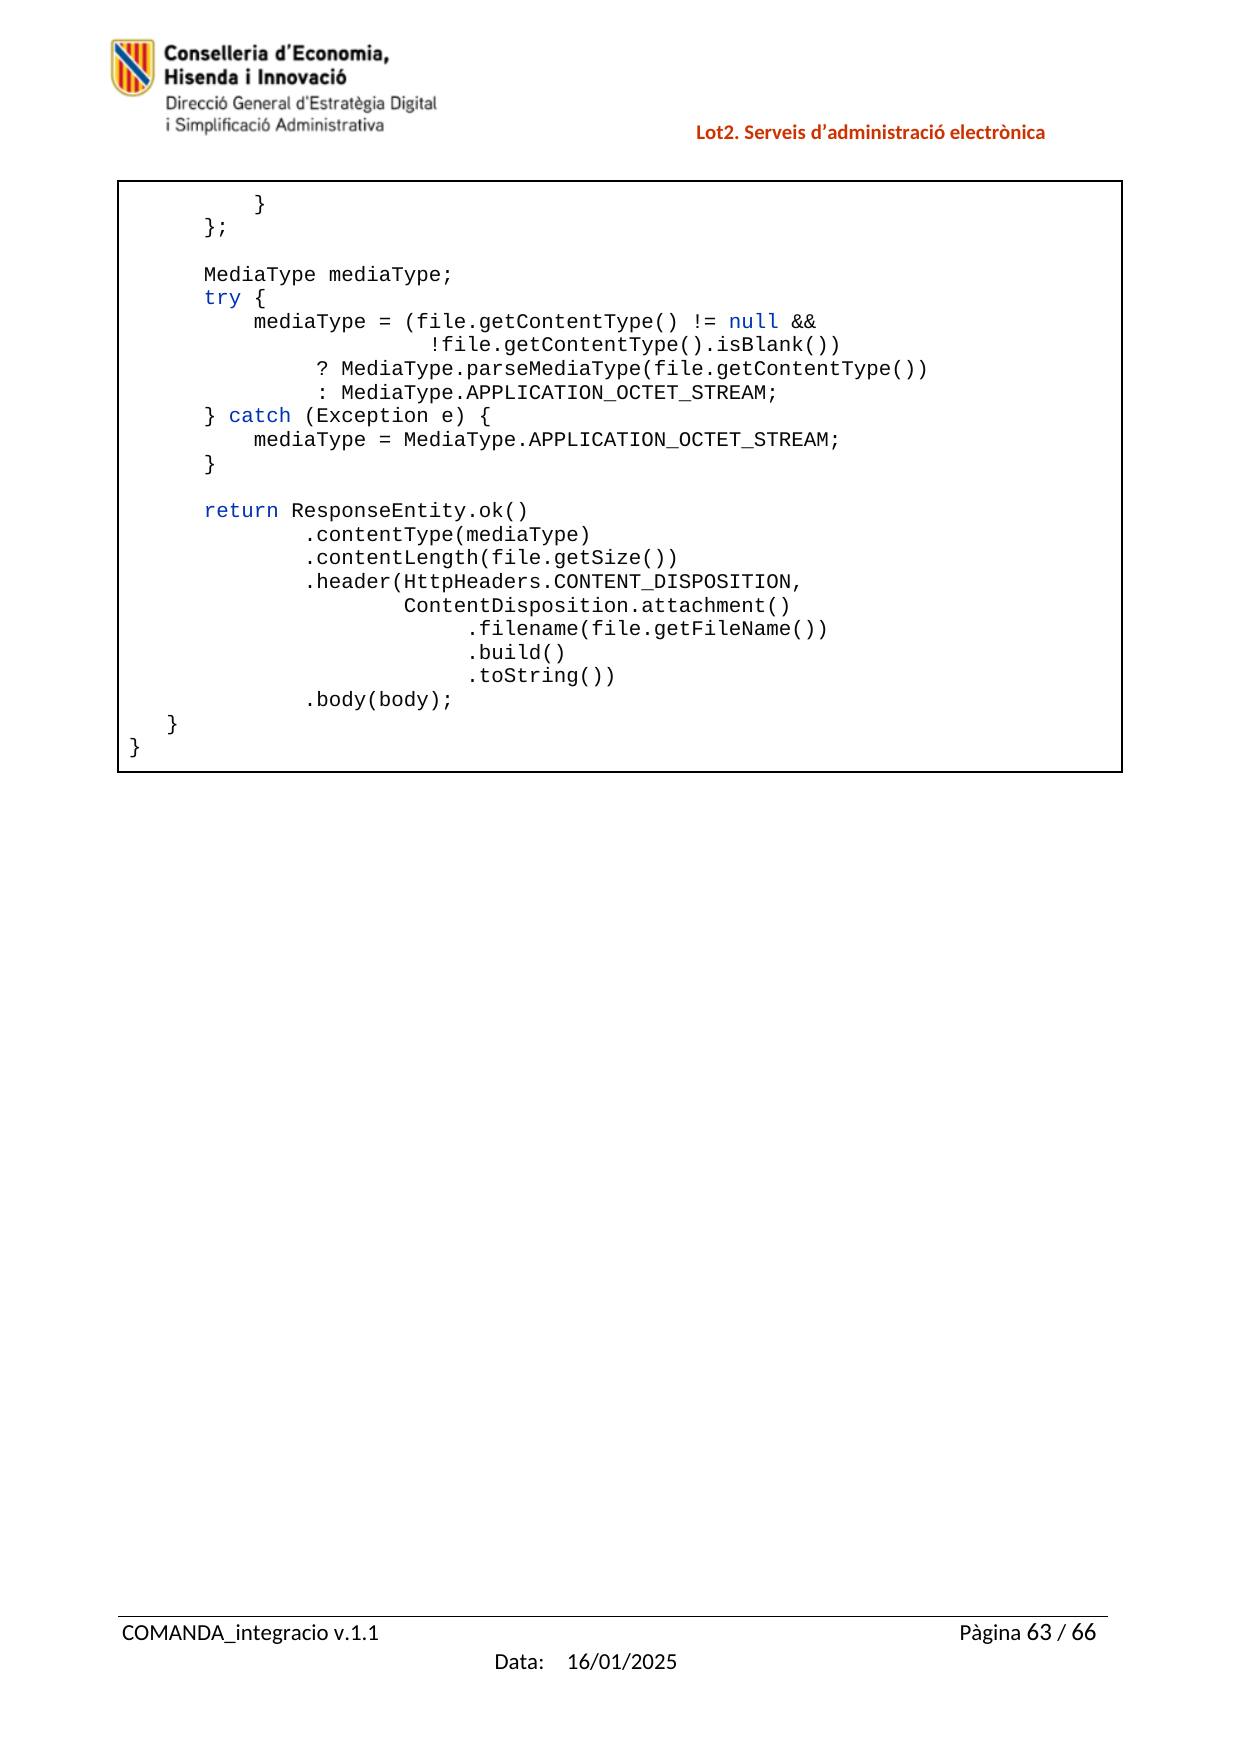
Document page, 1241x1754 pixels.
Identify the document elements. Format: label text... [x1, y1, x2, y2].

picture [100, 26, 467, 156]
table_header } }; MediaType mediaType; try { mediaType = (file.getContentType() != null && !file.getContentType().isBlank()) ? MediaType.parseMediaType(file.getContentType()) : MediaType.APPLICATION_OCTET_STREAM; } catch (Exception e) { mediaType = MediaType.APPLICATION_OCTET_STREAM; } return ResponseEntity.ok() .contentType(mediaType) .contentLength(file.getSize()) .header(HttpHeaders.CONTENT_DISPOSITION, ContentDisposition.attachment() .filename(file.getFileName()) .build() .toString()) .body(body); } } [119, 182, 1121, 771]
